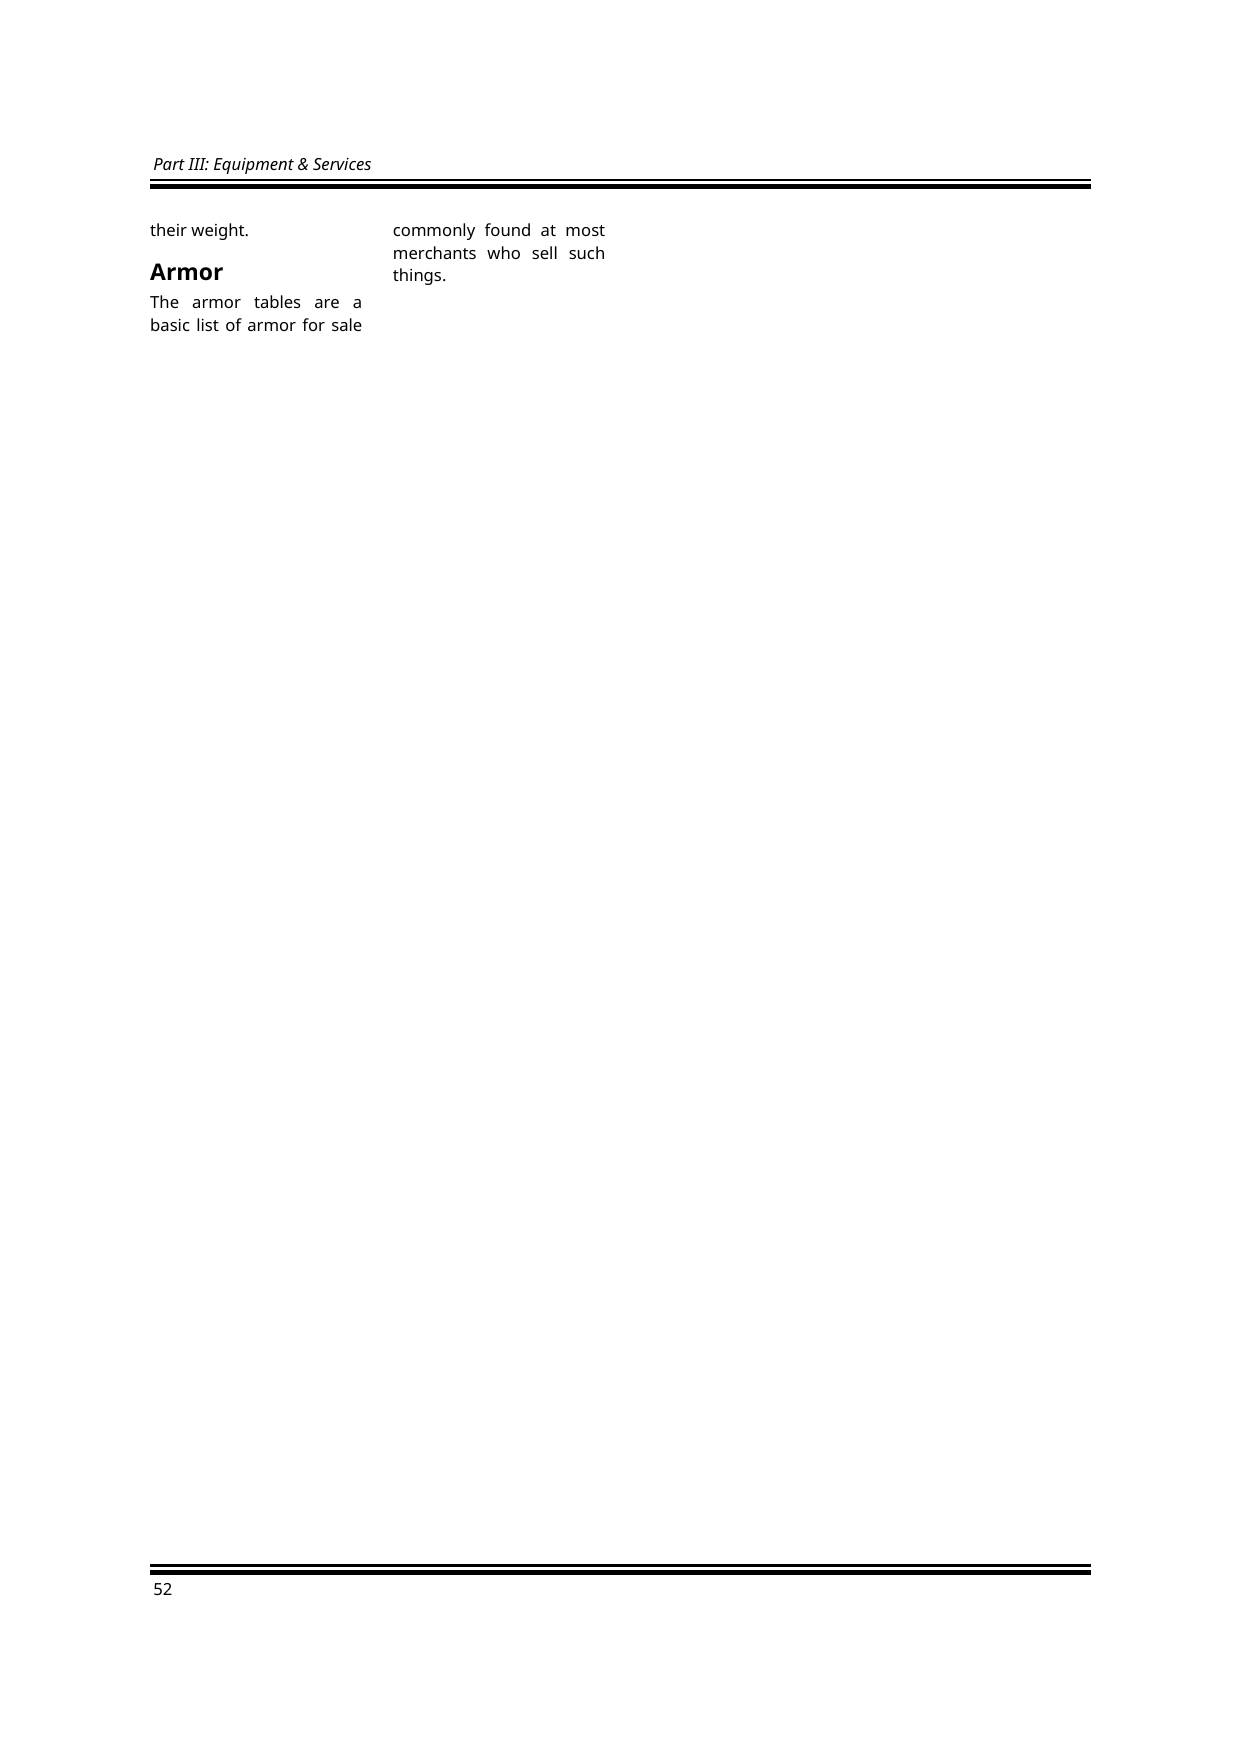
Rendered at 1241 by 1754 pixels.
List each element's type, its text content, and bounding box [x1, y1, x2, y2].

text The armor tables are a basic list of armor for sale [150, 291, 363, 336]
text commonly found at most merchants who sell such things. [393, 219, 605, 287]
text Armor [150, 256, 363, 288]
text their weight. [150, 219, 363, 241]
